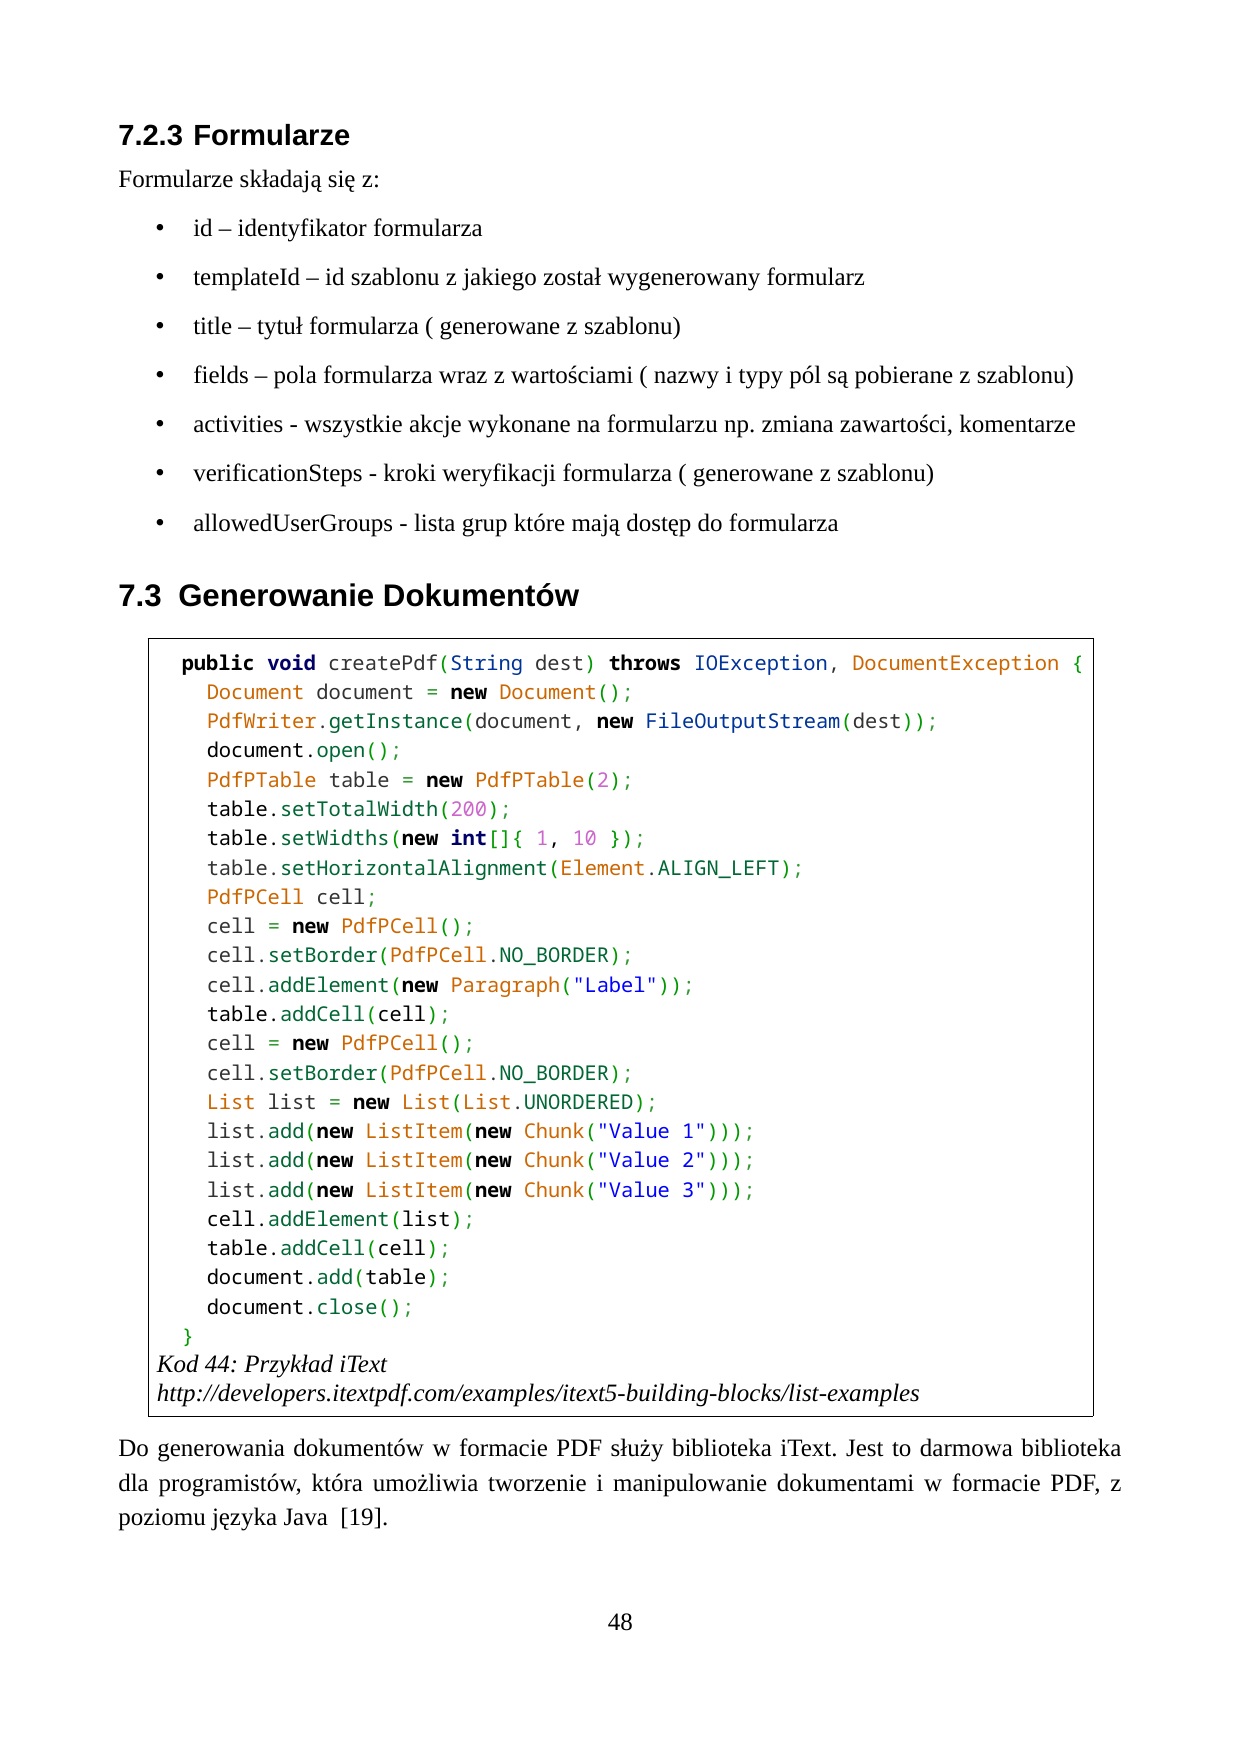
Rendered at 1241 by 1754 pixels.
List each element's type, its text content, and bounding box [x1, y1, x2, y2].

list activities - wszystkie akcje wykonane na formularzu np. zmiana zawartości, komentarze [156, 409, 1122, 438]
text public void createPdf(String dest) throws IOException, DocumentException { [157, 647, 1084, 676]
text cell = new PdfPCell(); [157, 910, 1084, 939]
subtitle Formularze [118, 118, 1122, 152]
list id – identyfikator formularza [156, 213, 1122, 242]
text cell.setBorder(PdfPCell.NO_BORDER); [157, 939, 1084, 969]
text PdfPCell cell; [157, 881, 1084, 910]
text Formularze składają się z: [118, 164, 1122, 193]
list templateId – id szablonu z jakiego został wygenerowany formularz [156, 262, 1122, 291]
text list.add(new ListItem(new Chunk("Value 3"))); [157, 1174, 1084, 1203]
text table.addCell(cell); [157, 998, 1084, 1027]
text cell.addElement(new Paragraph("Label")); [157, 969, 1084, 998]
text } [157, 1320, 1084, 1349]
list fields – pola formularza wraz z wartościami ( nazwy i typy pól są pobierane z szablonu) [156, 360, 1122, 389]
text table.setWidths(new int[]{ 1, 10 }); [157, 822, 1084, 852]
subtitle Generowanie Dokumentów [118, 577, 1122, 613]
text cell = new PdfPCell(); [157, 1027, 1084, 1057]
text PdfWriter.getInstance(document, new FileOutputStream(dest)); [157, 705, 1084, 734]
text Document document = new Document(); [157, 676, 1084, 705]
text table.setHorizontalAlignment(Element.ALIGN_LEFT); [157, 852, 1084, 881]
text document.open(); [157, 734, 1084, 764]
text List list = new List(List.UNORDERED); [157, 1086, 1084, 1115]
list title – tytuł formularza ( generowane z szablonu) [156, 311, 1122, 340]
list verificationSteps - kroki weryfikacji formularza ( generowane z szablonu) [156, 458, 1122, 487]
text document.close(); [157, 1291, 1084, 1320]
text Do generowania dokumentów w formacie PDF służy biblioteka iText. Jest to darmowa biblioteka dla programistów, która umożliwia tworzenie i manipulowanie dokumentami w formacie PDF, z poziomu języka Java [19]. [118, 626, 1122, 1531]
text cell.setBorder(PdfPCell.NO_BORDER); [157, 1057, 1084, 1086]
list allowedUserGroups - lista grup które mają dostęp do formularza [156, 508, 1122, 536]
text http://developers.itextpdf.com/examples/itext5-building-blocks/list-examples [157, 1378, 1084, 1407]
text list.add(new ListItem(new Chunk("Value 1"))); [157, 1115, 1084, 1144]
text Kod 44: Przykład iText [157, 1349, 1084, 1378]
text table.addCell(cell); [157, 1232, 1084, 1261]
text cell.addElement(list); [157, 1203, 1084, 1232]
text list.add(new ListItem(new Chunk("Value 2"))); [157, 1144, 1084, 1174]
text document.add(table); [157, 1261, 1084, 1291]
text PdfPTable table = new PdfPTable(2); [157, 764, 1084, 793]
text table.setTotalWidth(200); [157, 793, 1084, 822]
